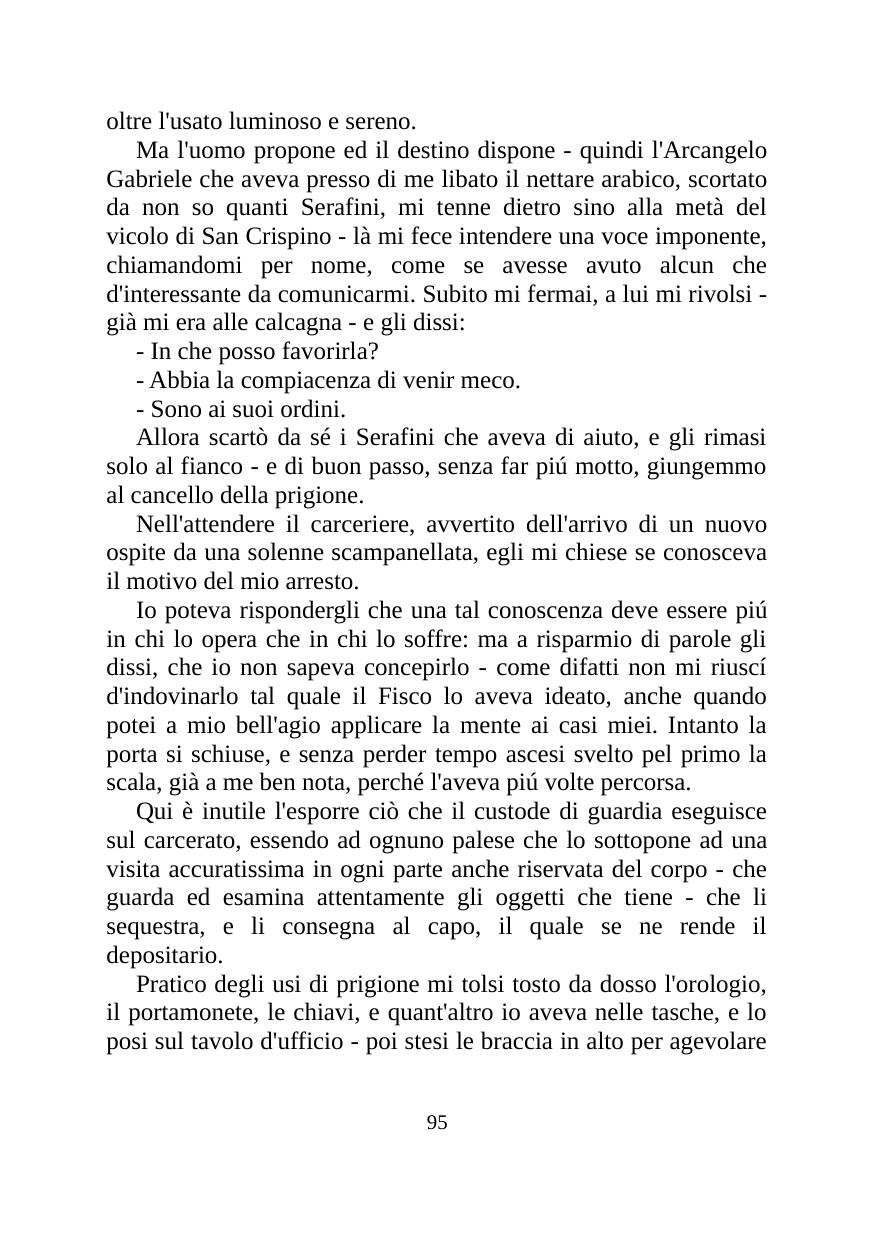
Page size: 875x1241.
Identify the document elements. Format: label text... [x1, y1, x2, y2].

text Nell'attendere il carceriere, avvertito dell'arrivo di un nuovo ospite da una solenne scampanellata, egli mi chiese se conosceva il motivo del mio arresto. [106, 509, 768, 595]
text - In che posso favorirla? [106, 336, 768, 365]
text Pratico degli usi di prigione mi tolsi tosto da dosso l'orologio, il portamonete, le chiavi, e quant'altro io aveva nelle tasche, e lo posi sul tavolo d'ufficio - poi stesi le braccia in alto per agevolare [106, 969, 768, 1055]
text Qui è inutile l'esporre ciò che il custode di guardia eseguisce sul carcerato, essendo ad ognuno palese che lo sottopone ad una visita accuratissima in ogni parte anche riservata del corpo - che guarda ed esamina attentamente gli oggetti che tiene - che li sequestra, e li consegna al capo, il quale se ne rende il depositario. [106, 796, 768, 969]
text Io poteva rispondergli che una tal conoscenza deve essere piú in chi lo opera che in chi lo soffre: ma a risparmio di parole gli dissi, che io non sapeva concepirlo - come difatti non mi riuscí d'indovinarlo tal quale il Fisco lo aveva ideato, anche quando potei a mio bell'agio applicare la mente ai casi miei. Intanto la porta si schiuse, e senza perder tempo ascesi svelto pel primo la scala, già a me ben nota, perché l'aveva piú volte percorsa. [106, 595, 768, 796]
text Ma l'uomo propone ed il destino dispone - quindi l'Arcangelo Gabriele che aveva presso di me libato il nettare arabico, scortato da non so quanti Serafini, mi tenne dietro sino alla metà del vicolo di San Crispino - là mi fece intendere una voce imponente, chiamandomi per nome, come se avesse avuto alcun che d'interessante da comunicarmi. Subito mi fermai, a lui mi rivolsi - già mi era alle calcagna - e gli dissi: [106, 135, 768, 336]
text Allora scartò da sé i Serafini che aveva di aiuto, e gli rimasi solo al fianco - e di buon passo, senza far piú motto, giungemmo al cancello della prigione. [106, 422, 768, 509]
text - Abbia la compiacenza di venir meco. [106, 365, 768, 394]
text - Sono ai suoi ordini. [106, 394, 768, 422]
text oltre l'usato luminoso e sereno. [106, 106, 768, 135]
